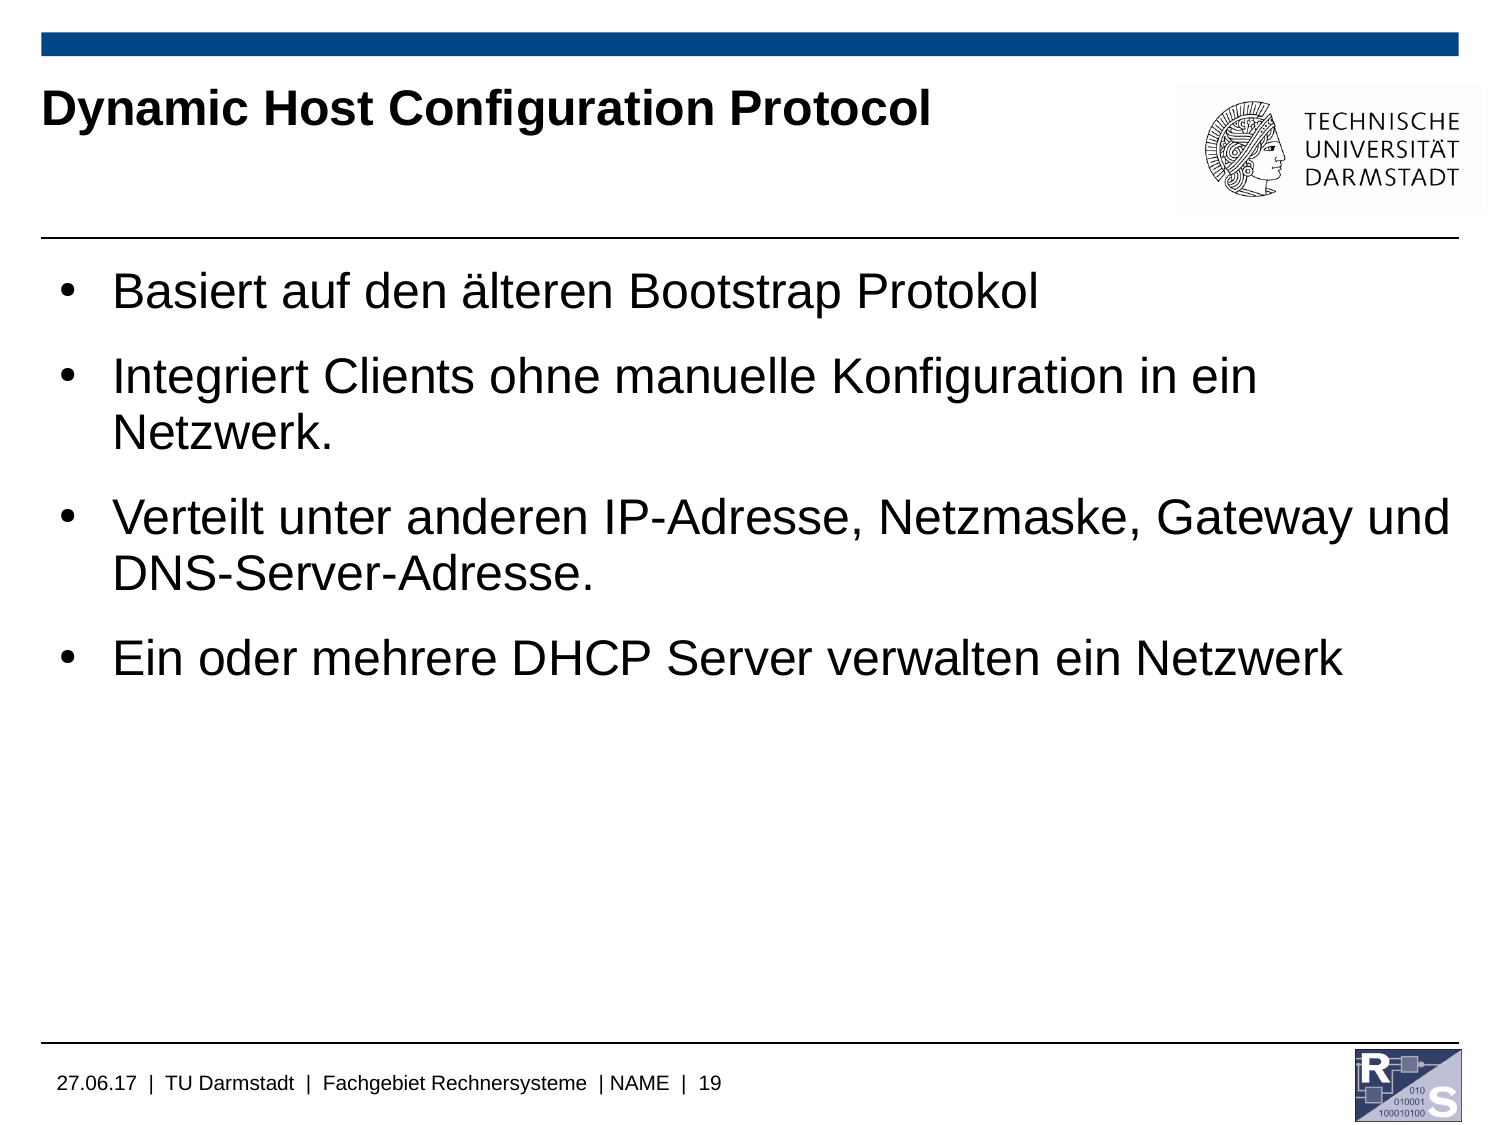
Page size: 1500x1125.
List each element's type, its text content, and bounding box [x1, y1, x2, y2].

picture [1355, 1049, 1462, 1122]
title Dynamic Host Configuration Protocol [41, 32, 1131, 183]
list Basiert auf den älteren Bootstrap Protokol Integriert Clients ohne manuelle Konfiguration in ein Netzwerk. Verteilt unter anderen IP-Adresse, Netzmaske, Gateway und DNS-Server-Adresse. Ein oder mehrere DHCP Server verwalten ein Netzwerk [41, 263, 1455, 1032]
